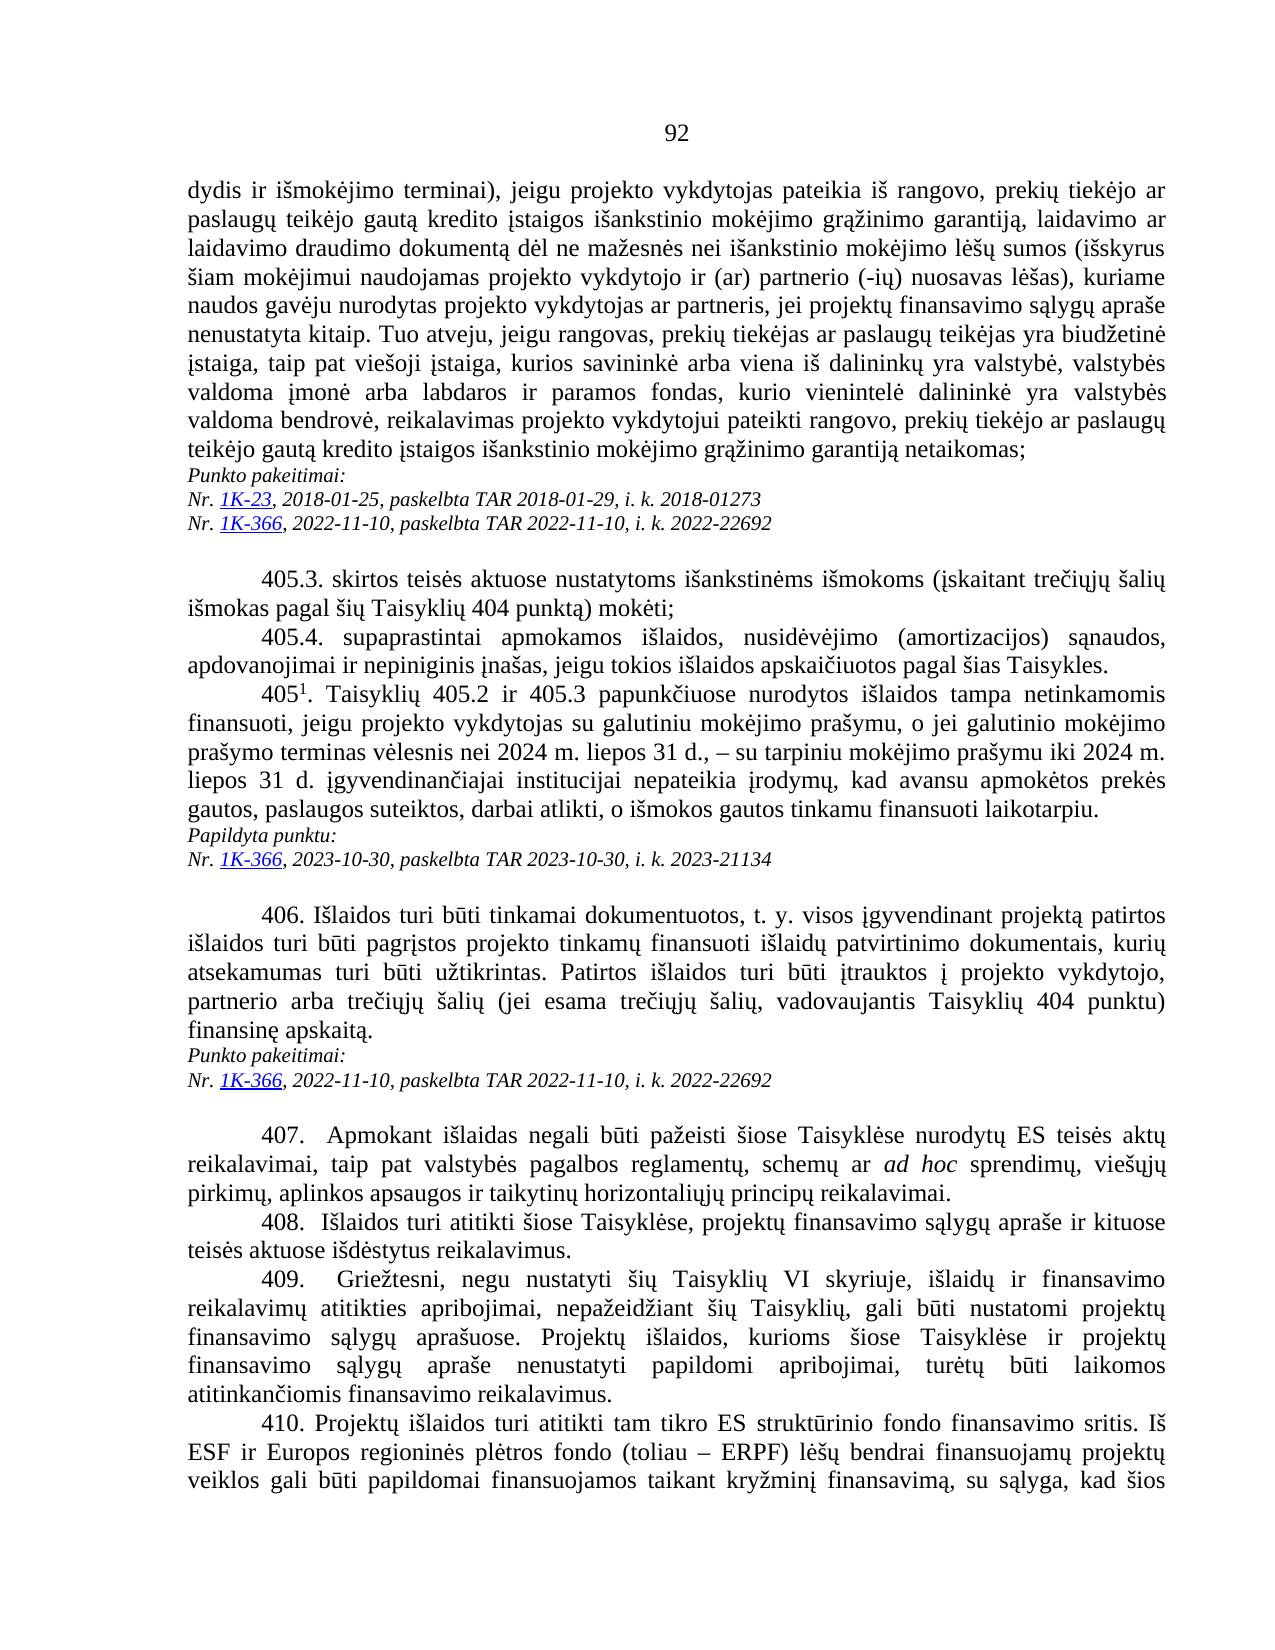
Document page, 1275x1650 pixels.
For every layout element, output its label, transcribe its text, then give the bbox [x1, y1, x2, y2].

text Punkto pakeitimai: [187, 463, 1167, 487]
text 406. Išlaidos turi būti tinkamai dokumentuotos, t. y. visos įgyvendinant projektą patirtos išlaidos turi būti pagrįstos projekto tinkamų finansuoti išlaidų patvirtinimo dokumentais, kurių atsekamumas turi būti užtikrintas. Patirtos išlaidos turi būti įtrauktos į projekto vykdytojo, partnerio arba trečiųjų šalių (jei esama trečiųjų šalių, vadovaujantis Taisyklių 404 punktu) finansinę apskaitą. [187, 900, 1167, 1043]
text Punkto pakeitimai: [187, 1043, 1167, 1067]
text Nr. 1K-23, 2018-01-25, paskelbta TAR 2018-01-29, i. k. 2018-01273 [187, 487, 1167, 511]
text 410. Projektų išlaidos turi atitikti tam tikro ES struktūrinio fondo finansavimo sritis. Iš ESF ir Europos regioninės plėtros fondo (toliau – ERPF) lėšų bendrai finansuojamų projektų veiklos gali būti papildomai finansuojamos taikant kryžminį finansavimą, su sąlyga, kad šios [187, 1408, 1167, 1494]
text 4051. Taisyklių 405.2 ir 405.3 papunkčiuose nurodytos išlaidos tampa netinkamomis finansuoti, jeigu projekto vykdytojas su galutiniu mokėjimo prašymu, o jei galutinio mokėjimo prašymo terminas vėlesnis nei 2024 m. liepos 31 d., – su tarpiniu mokėjimo prašymu iki 2024 m. liepos 31 d. įgyvendinančiajai institucijai nepateikia įrodymų, kad avansu apmokėtos prekės gautos, paslaugos suteiktos, darbai atlikti, o išmokos gautos tinkamu finansuoti laikotarpiu. [187, 679, 1167, 823]
text Papildyta punktu: [187, 823, 1167, 847]
text Nr. 1K-366, 2022-11-10, paskelbta TAR 2022-11-10, i. k. 2022-22692 [187, 511, 1167, 535]
text 405.4. supaprastintai apmokamos išlaidos, nusidėvėjimo (amortizacijos) sąnaudos, apdovanojimai ir nepiniginis įnašas, jeigu tokios išlaidos apskaičiuotos pagal šias Taisykles. [187, 622, 1167, 679]
text Nr. 1K-366, 2022-11-10, paskelbta TAR 2022-11-10, i. k. 2022-22692 [187, 1067, 1167, 1092]
text dydis ir išmokėjimo terminai), jeigu projekto vykdytojas pateikia iš rangovo, prekių tiekėjo ar paslaugų teikėjo gautą kredito įstaigos išankstinio mokėjimo grąžinimo garantiją, laidavimo ar laidavimo draudimo dokumentą dėl ne mažesnės nei išankstinio mokėjimo lėšų sumos (išskyrus šiam mokėjimui naudojamas projekto vykdytojo ir (ar) partnerio (-ių) nuosavas lėšas), kuriame naudos gavėju nurodytas projekto vykdytojas ar partneris, jei projektų finansavimo sąlygų apraše nenustatyta kitaip. Tuo atveju, jeigu rangovas, prekių tiekėjas ar paslaugų teikėjas yra biudžetinė įstaiga, taip pat viešoji įstaiga, kurios savininkė arba viena iš dalininkų yra valstybė, valstybės valdoma įmonė arba labdaros ir paramos fondas, kurio vienintelė dalininkė yra valstybės valdoma bendrovė, reikalavimas projekto vykdytojui pateikti rangovo, prekių tiekėjo ar paslaugų teikėjo gautą kredito įstaigos išankstinio mokėjimo grąžinimo garantiją netaikomas; [187, 176, 1167, 463]
text 407. Apmokant išlaidas negali būti pažeisti šiose Taisyklėse nurodytų ES teisės aktų reikalavimai, taip pat valstybės pagalbos reglamentų, schemų ar ad hoc sprendimų, viešųjų pirkimų, aplinkos apsaugos ir taikytinų horizontaliųjų principų reikalavimai. [187, 1120, 1167, 1207]
text 405.3. skirtos teisės aktuose nustatytoms išankstinėms išmokoms (įskaitant trečiųjų šalių išmokas pagal šių Taisyklių 404 punktą) mokėti; [187, 564, 1167, 622]
text 409. Griežtesni, negu nustatyti šių Taisyklių VI skyriuje, išlaidų ir finansavimo reikalavimų atitikties apribojimai, nepažeidžiant šių Taisyklių, gali būti nustatomi projektų finansavimo sąlygų aprašuose. Projektų išlaidos, kurioms šiose Taisyklėse ir projektų finansavimo sąlygų apraše nenustatyti papildomi apribojimai, turėtų būti laikomos atitinkančiomis finansavimo reikalavimus. [187, 1264, 1167, 1408]
text Nr. 1K-366, 2023-10-30, paskelbta TAR 2023-10-30, i. k. 2023-21134 [187, 847, 1167, 871]
text 408. Išlaidos turi atitikti šiose Taisyklėse, projektų finansavimo sąlygų apraše ir kituose teisės aktuose išdėstytus reikalavimus. [187, 1207, 1167, 1264]
